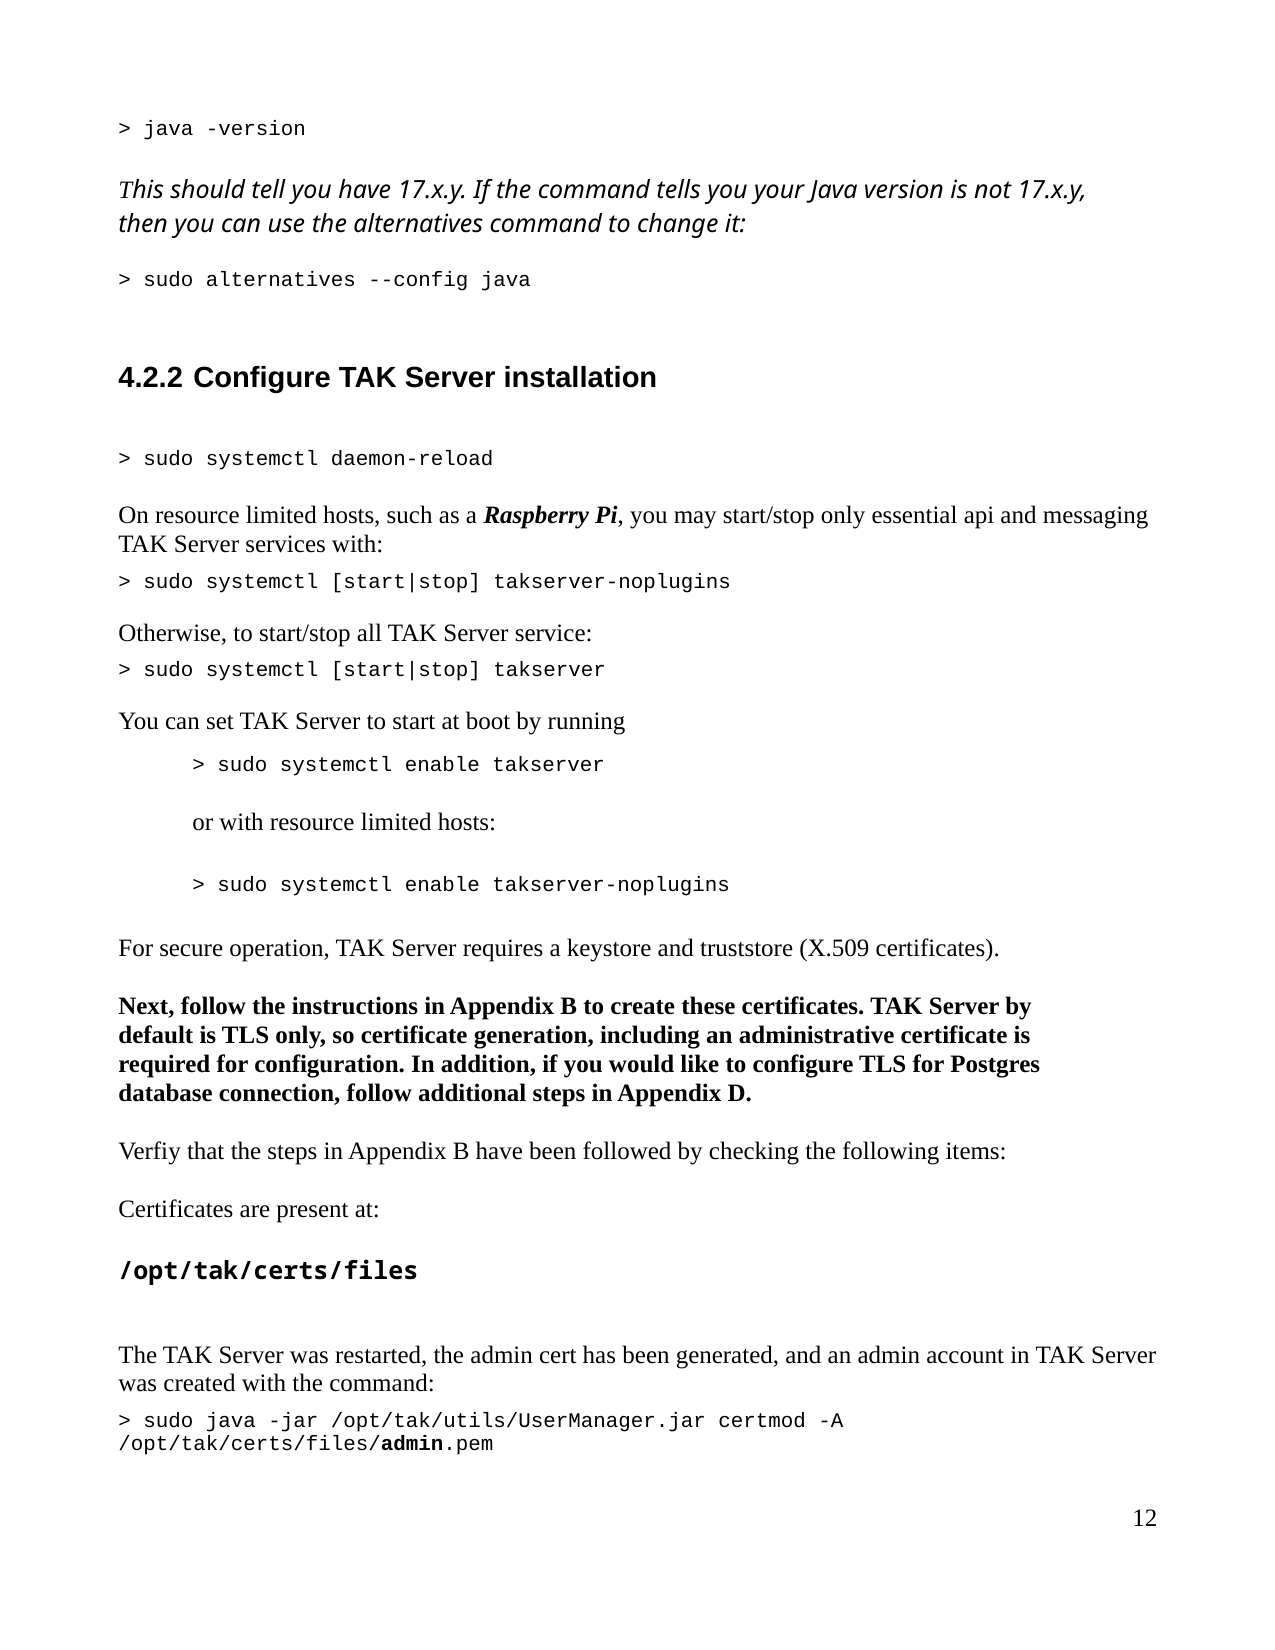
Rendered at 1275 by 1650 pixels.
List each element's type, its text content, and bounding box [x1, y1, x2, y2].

text > java -version [118, 118, 1098, 142]
text > sudo systemctl daemon-reload [118, 447, 1098, 471]
text /opt/tak/certs/files [118, 1252, 1098, 1286]
text > sudo alternatives --config java [118, 269, 1098, 292]
text > sudo systemctl [start|stop] takserver [118, 659, 1157, 683]
text This should tell you have 17.x.y. If the command tells you your Java version is not 17.x.y, then you can use the alternatives command to change it: [118, 171, 1098, 239]
text Next, follow the instructions in Appendix B to create these certificates. TAK Server by default is TLS only, so certificate generation, including an administrative certificate is required for configuration. In addition, if you would like to configure TLS for Postgres database connection, follow additional steps in Appendix D. [118, 991, 1098, 1106]
text For secure operation, TAK Server requires a keystore and truststore (X.509 certificates). [118, 933, 1098, 962]
text Verfiy that the steps in Appendix B have been followed by checking the following items: [118, 1136, 1098, 1164]
text > sudo java -jar /opt/tak/utils/UserManager.jar certmod -A /opt/tak/certs/files/admin.pem [118, 1410, 1098, 1457]
text On resource limited hosts, such as a Raspberry Pi, you may start/stop only essential api and messaging TAK Server services with: [118, 501, 1157, 558]
text Certificates are present at: [118, 1194, 1098, 1223]
text You can set TAK Server to start at boot by running [118, 706, 1157, 735]
text Otherwise, to start/stop all TAK Server service: [118, 618, 1157, 647]
text or with resource limited hosts: [118, 807, 1098, 836]
subtitle Configure TAK Server installation [118, 360, 1157, 394]
text > sudo systemctl enable takserver-noplugins [118, 865, 1098, 899]
text The TAK Server was restarted, the admin cert has been generated, and an admin account in TAK Server was created with the command: [118, 1340, 1157, 1397]
text > sudo systemctl enable takserver [118, 748, 1098, 777]
text > sudo systemctl [start|stop] takserver-noplugins [118, 571, 1157, 594]
